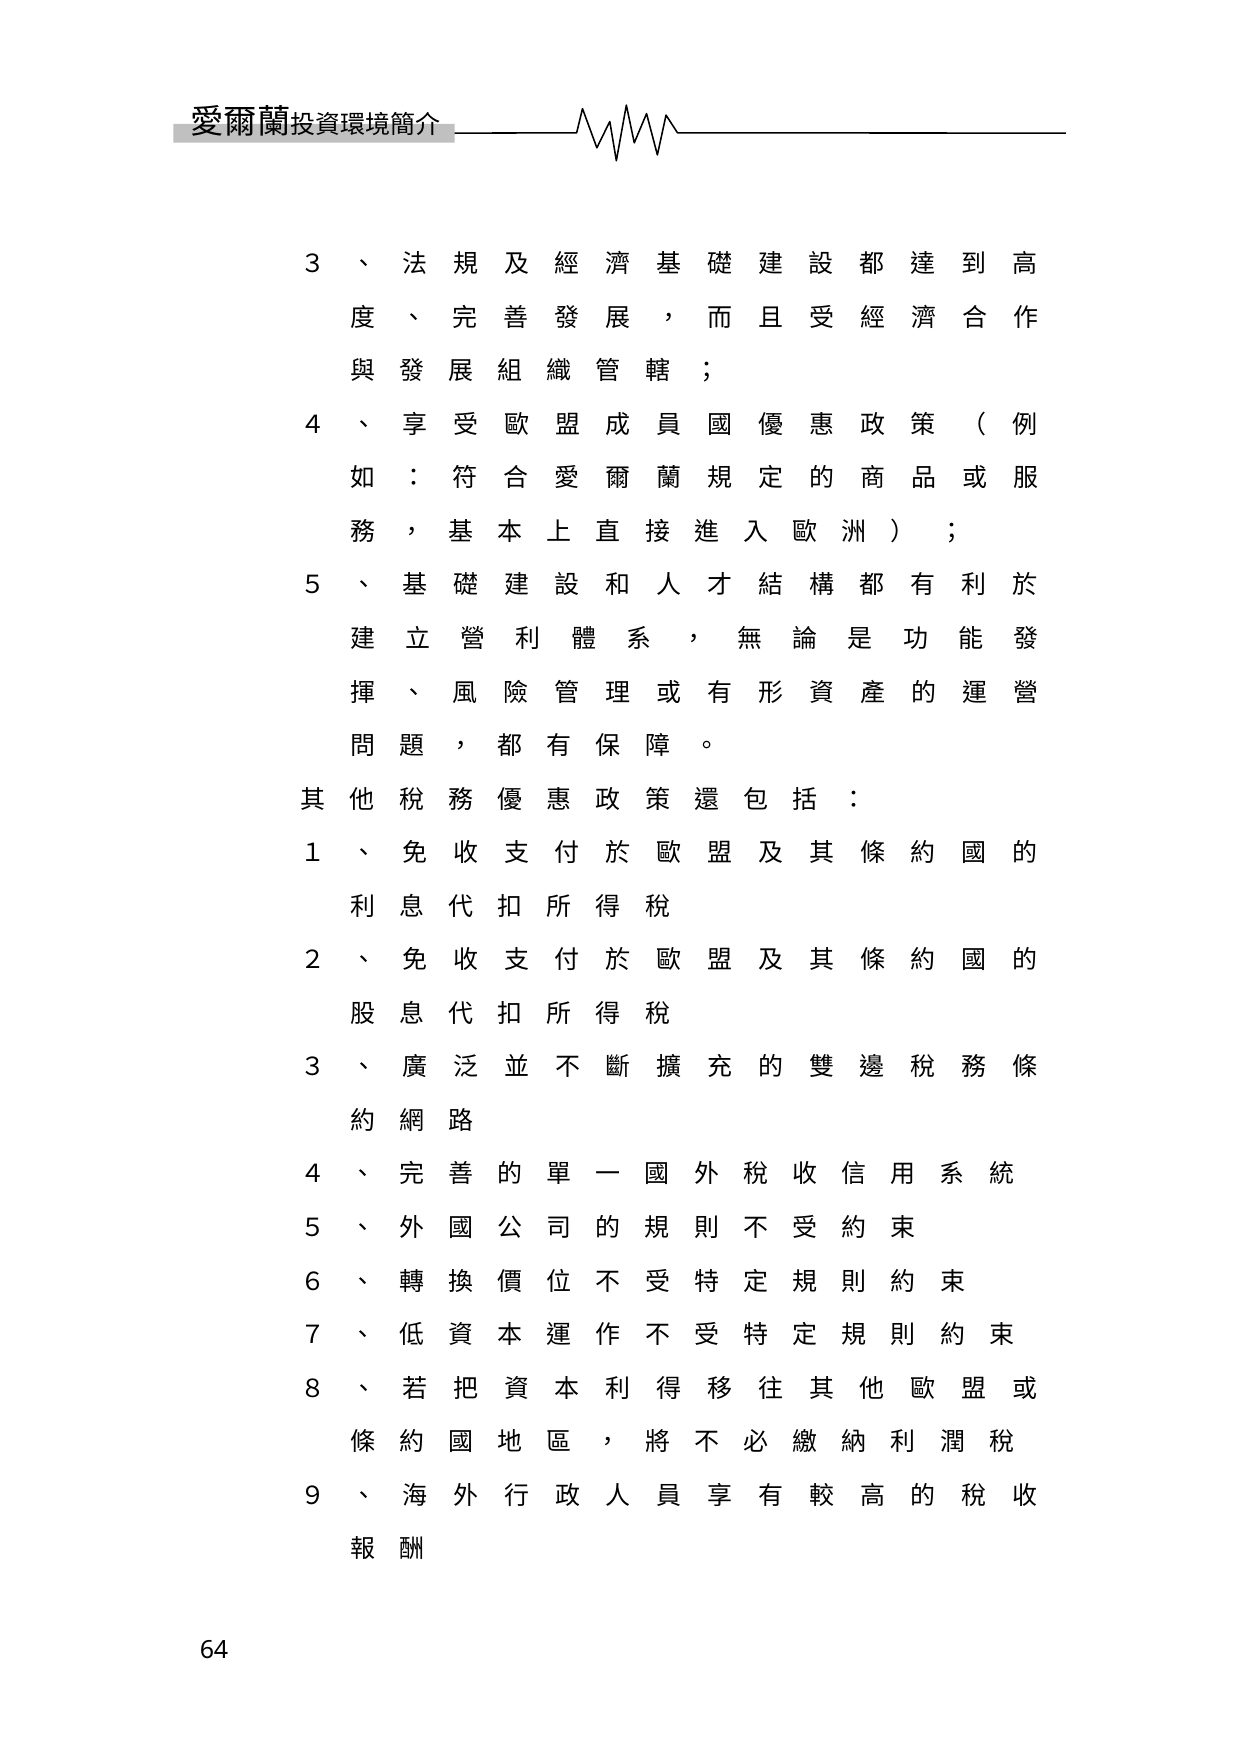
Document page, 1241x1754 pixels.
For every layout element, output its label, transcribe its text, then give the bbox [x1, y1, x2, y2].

text ２、免收支付於歐盟及其條約國的股息代扣所得稅 [276, 933, 1063, 1040]
text ８、若把資本利得移往其他歐盟或條約國地區，將不必繳納利潤稅 [276, 1362, 1063, 1469]
text ４、享受歐盟成員國優惠政策（例如：符合愛爾蘭規定的商品或服務，基本上直接進入歐洲）； [276, 398, 1063, 558]
text ５、外國公司的規則不受約束 [276, 1201, 1063, 1254]
text ７、低資本運作不受特定規則約束 [276, 1308, 1063, 1362]
text ４、完善的單一國外稅收信用系統 [276, 1147, 1063, 1201]
text ６、轉換價位不受特定規則約束 [276, 1254, 1063, 1308]
text ９、海外行政人員享有較高的稅收報酬 [276, 1469, 1063, 1576]
text 其他稅務優惠政策還包括： [276, 773, 1063, 826]
text ３、法規及經濟基礎建設都達到高度、完善發展，而且受經濟合作與發展組織管轄； [276, 237, 1063, 398]
text ３、廣泛並不斷擴充的雙邊稅務條約網路 [276, 1040, 1063, 1147]
text １、免收支付於歐盟及其條約國的利息代扣所得稅 [276, 826, 1063, 933]
text ５、基礎建設和人才結構都有利於建立營利體系，無論是功能發揮、風險管理或有形資產的運營問題，都有保障。 [276, 558, 1063, 773]
